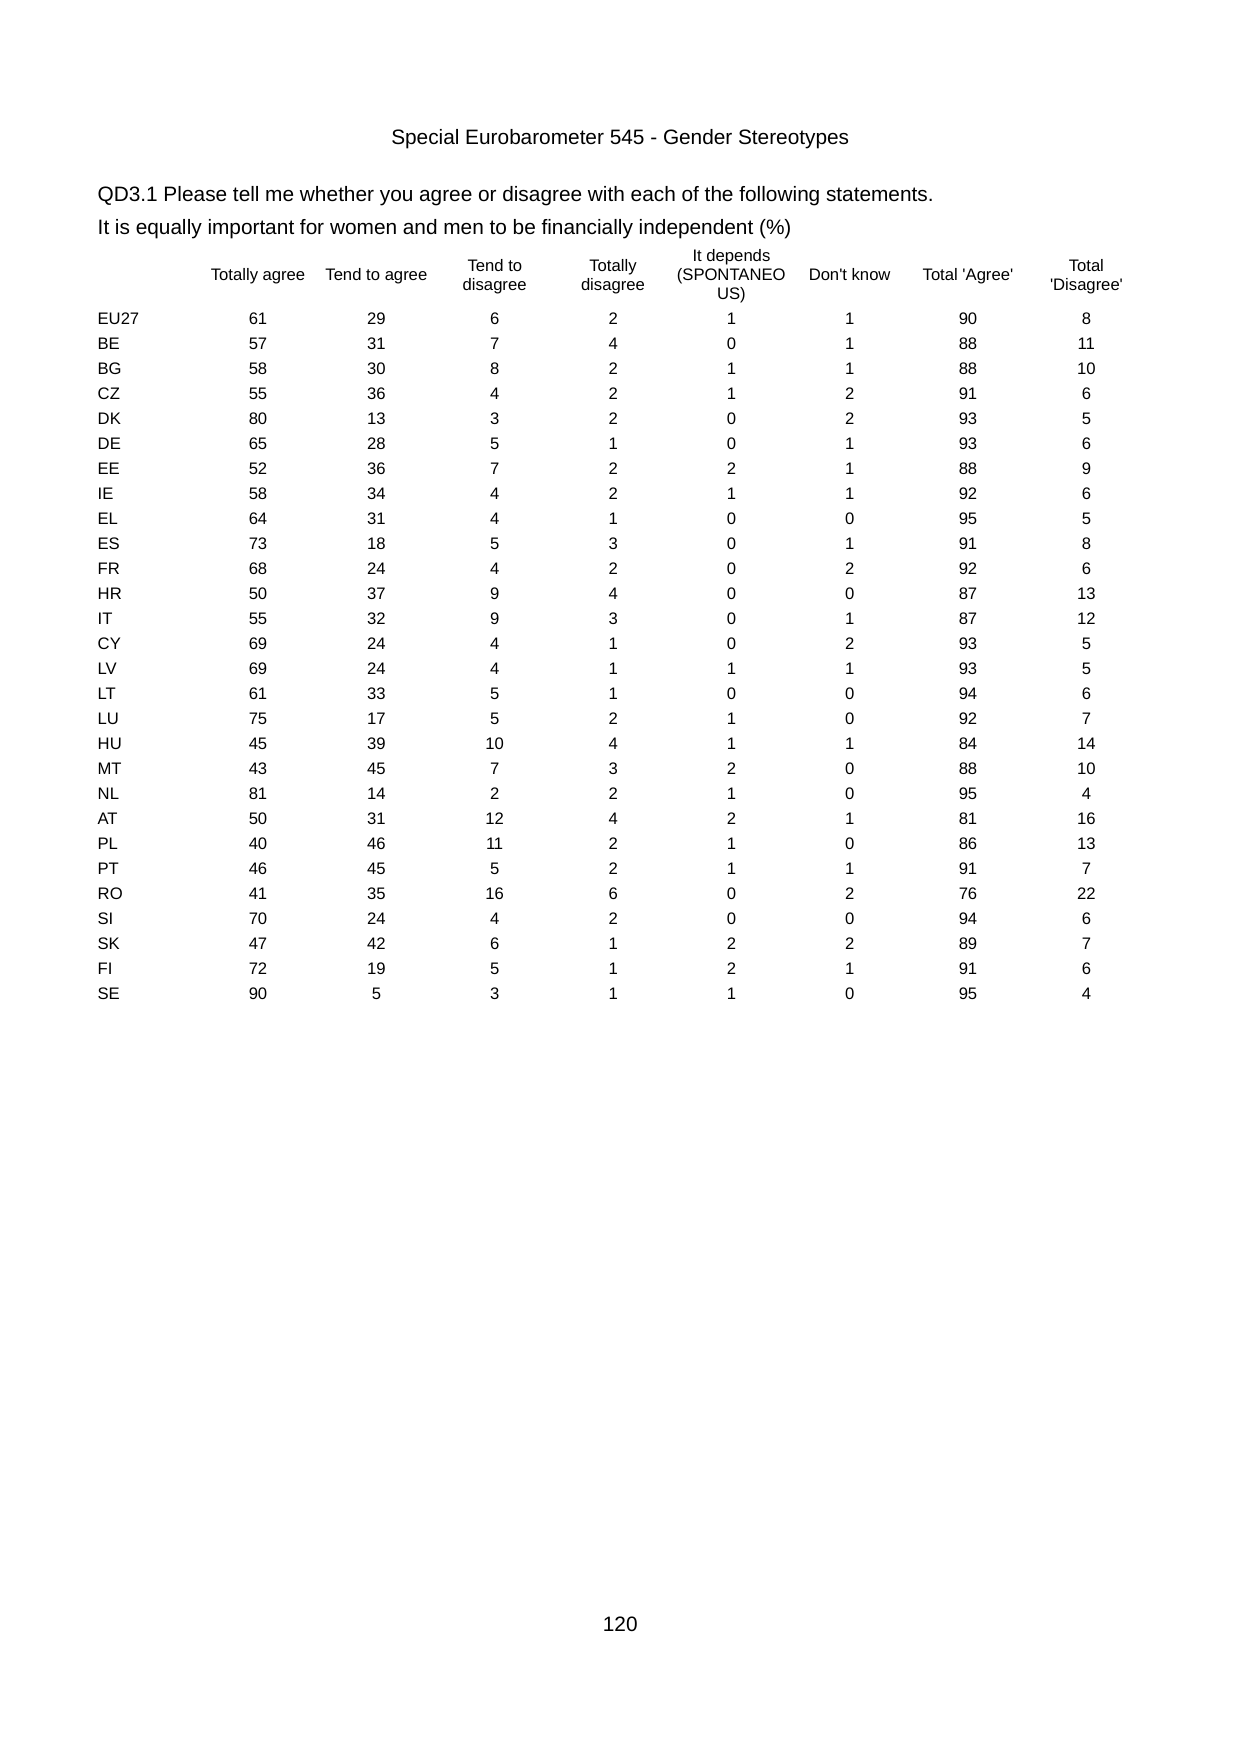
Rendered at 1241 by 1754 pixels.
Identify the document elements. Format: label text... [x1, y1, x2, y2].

table_cell 3 [435, 981, 554, 1006]
table_cell 1 [790, 606, 909, 631]
table_cell 6 [1027, 556, 1145, 581]
table_cell 13 [317, 406, 435, 431]
table_cell PT [95, 856, 199, 881]
table_cell 1 [672, 306, 790, 331]
table_cell FR [95, 556, 199, 581]
table_cell 1 [672, 481, 790, 506]
table_cell 34 [317, 481, 435, 506]
table_cell 16 [1027, 806, 1145, 831]
table_cell 2 [554, 706, 672, 731]
table_cell 8 [1027, 531, 1145, 556]
table_cell 11 [1027, 331, 1145, 356]
table_cell 1 [554, 981, 672, 1006]
table_cell 4 [435, 556, 554, 581]
table_cell 2 [672, 931, 790, 956]
table_cell FI [95, 956, 199, 981]
table_cell 65 [199, 431, 317, 456]
table_cell 55 [199, 381, 317, 406]
table_cell 6 [435, 931, 554, 956]
table_cell 1 [790, 806, 909, 831]
table_cell SK [95, 931, 199, 956]
table_cell 35 [317, 881, 435, 906]
table_cell 32 [317, 606, 435, 631]
table_cell 5 [435, 856, 554, 881]
table_cell 2 [672, 456, 790, 481]
table_cell 93 [909, 431, 1027, 456]
table_cell 31 [317, 806, 435, 831]
table_cell 0 [672, 331, 790, 356]
table_cell 95 [909, 506, 1027, 531]
table_cell 0 [672, 581, 790, 606]
table_cell 46 [199, 856, 317, 881]
table_cell 93 [909, 406, 1027, 431]
table_cell Total 'Disagree' [1027, 243, 1145, 306]
table_cell HR [95, 581, 199, 606]
table_cell 50 [199, 581, 317, 606]
table_cell 91 [909, 531, 1027, 556]
table_cell 29 [317, 306, 435, 331]
table_cell 95 [909, 981, 1027, 1006]
table_cell 1 [790, 656, 909, 681]
table_cell 2 [554, 456, 672, 481]
table_cell 0 [672, 681, 790, 706]
table_cell 0 [672, 556, 790, 581]
table_cell 91 [909, 956, 1027, 981]
table_cell 73 [199, 531, 317, 556]
table_cell 92 [909, 556, 1027, 581]
table_cell 2 [672, 756, 790, 781]
table_cell 9 [1027, 456, 1145, 481]
table_cell 0 [790, 756, 909, 781]
table_cell 87 [909, 581, 1027, 606]
table_cell 61 [199, 681, 317, 706]
table_cell 4 [1027, 981, 1145, 1006]
table_cell 12 [1027, 606, 1145, 631]
table_cell 3 [554, 606, 672, 631]
table_cell 4 [1027, 781, 1145, 806]
table_cell 4 [435, 656, 554, 681]
table_cell IE [95, 481, 199, 506]
table_cell CZ [95, 381, 199, 406]
table_cell HU [95, 731, 199, 756]
table_cell 6 [1027, 681, 1145, 706]
table_cell 13 [1027, 831, 1145, 856]
table_cell Totally agree [199, 243, 317, 306]
table_cell 0 [790, 981, 909, 1006]
table_cell MT [95, 756, 199, 781]
table_cell 28 [317, 431, 435, 456]
table_cell 1 [554, 506, 672, 531]
table_cell 94 [909, 681, 1027, 706]
table_cell 9 [435, 606, 554, 631]
table_cell 69 [199, 656, 317, 681]
table_cell 1 [672, 831, 790, 856]
table_cell 68 [199, 556, 317, 581]
table_cell 5 [435, 956, 554, 981]
table_cell 2 [554, 556, 672, 581]
table_cell 33 [317, 681, 435, 706]
table_cell 69 [199, 631, 317, 656]
table_cell 2 [790, 406, 909, 431]
table_cell IT [95, 606, 199, 631]
table_cell 22 [1027, 881, 1145, 906]
table_cell 90 [199, 981, 317, 1006]
table_cell 0 [790, 781, 909, 806]
table_cell 4 [435, 481, 554, 506]
table_cell 0 [672, 506, 790, 531]
table_cell 1 [554, 431, 672, 456]
table_cell 5 [435, 681, 554, 706]
table_cell 2 [672, 956, 790, 981]
table_cell 39 [317, 731, 435, 756]
table_cell 6 [435, 306, 554, 331]
table_cell 91 [909, 856, 1027, 881]
table_cell 31 [317, 506, 435, 531]
table_cell Tend to agree [317, 243, 435, 306]
table_cell 6 [1027, 906, 1145, 931]
table_cell 17 [317, 706, 435, 731]
table_cell 88 [909, 756, 1027, 781]
table_cell 11 [435, 831, 554, 856]
table_cell 5 [435, 706, 554, 731]
table_cell 7 [435, 456, 554, 481]
table_cell 2 [554, 781, 672, 806]
table_cell 2 [554, 406, 672, 431]
table_cell DK [95, 406, 199, 431]
table_cell 4 [435, 631, 554, 656]
table_cell 2 [790, 381, 909, 406]
table_cell 0 [672, 631, 790, 656]
table_cell 4 [435, 906, 554, 931]
table_cell [95, 243, 199, 306]
table_cell 10 [1027, 756, 1145, 781]
table_cell 10 [435, 731, 554, 756]
table_cell 16 [435, 881, 554, 906]
table_cell 7 [435, 331, 554, 356]
table_cell 2 [554, 381, 672, 406]
table_cell 12 [435, 806, 554, 831]
table_cell NL [95, 781, 199, 806]
table_cell 93 [909, 631, 1027, 656]
table_cell SI [95, 906, 199, 931]
table_cell 2 [435, 781, 554, 806]
table_cell 7 [1027, 706, 1145, 731]
table_cell 64 [199, 506, 317, 531]
table_cell 1 [672, 381, 790, 406]
table_cell 5 [435, 431, 554, 456]
table_cell 1 [790, 431, 909, 456]
table_cell 5 [317, 981, 435, 1006]
table_cell 87 [909, 606, 1027, 631]
table_cell 7 [1027, 856, 1145, 881]
table_cell 1 [672, 781, 790, 806]
table_cell 93 [909, 656, 1027, 681]
table_cell ES [95, 531, 199, 556]
table_cell 6 [1027, 381, 1145, 406]
table_cell AT [95, 806, 199, 831]
table_cell 90 [909, 306, 1027, 331]
table_cell 88 [909, 356, 1027, 381]
table_cell 31 [317, 331, 435, 356]
table_cell 61 [199, 306, 317, 331]
table_cell 0 [790, 831, 909, 856]
table_cell 86 [909, 831, 1027, 856]
table_cell 40 [199, 831, 317, 856]
table_cell CY [95, 631, 199, 656]
table_cell 88 [909, 456, 1027, 481]
table_cell 6 [554, 881, 672, 906]
table_cell 1 [790, 731, 909, 756]
table_cell 18 [317, 531, 435, 556]
table_cell 1 [790, 356, 909, 381]
table_cell 76 [909, 881, 1027, 906]
table_cell 92 [909, 481, 1027, 506]
table_cell 2 [554, 906, 672, 931]
table_cell LU [95, 706, 199, 731]
table_cell 19 [317, 956, 435, 981]
table_cell DE [95, 431, 199, 456]
table_cell 72 [199, 956, 317, 981]
table_cell 2 [554, 356, 672, 381]
table_cell 57 [199, 331, 317, 356]
table_cell 95 [909, 781, 1027, 806]
table_cell 88 [909, 331, 1027, 356]
table_cell 4 [435, 506, 554, 531]
table_cell 75 [199, 706, 317, 731]
table_cell 92 [909, 706, 1027, 731]
table_cell 8 [1027, 306, 1145, 331]
table_header QD3.1 Please tell me whether you agree or disagree with each of the following statements. [95, 178, 1145, 210]
table_cell 58 [199, 481, 317, 506]
table_cell 2 [790, 881, 909, 906]
table_cell 37 [317, 581, 435, 606]
table_cell 81 [909, 806, 1027, 831]
table_cell 2 [554, 856, 672, 881]
table_cell 24 [317, 631, 435, 656]
table_cell 24 [317, 556, 435, 581]
table_cell 1 [554, 631, 672, 656]
table_cell 7 [1027, 931, 1145, 956]
table_cell 0 [672, 606, 790, 631]
table_cell 13 [1027, 581, 1145, 606]
table_cell 91 [909, 381, 1027, 406]
table_cell 2 [554, 481, 672, 506]
table_cell 1 [554, 956, 672, 981]
table_cell 2 [554, 831, 672, 856]
table_cell Totally disagree [554, 243, 672, 306]
table_cell 70 [199, 906, 317, 931]
table_cell 1 [790, 956, 909, 981]
table_cell 24 [317, 656, 435, 681]
table_cell RO [95, 881, 199, 906]
table_cell 45 [317, 756, 435, 781]
table_cell 10 [1027, 356, 1145, 381]
table_cell 1 [672, 856, 790, 881]
table_cell 46 [317, 831, 435, 856]
table_cell 41 [199, 881, 317, 906]
table_cell 24 [317, 906, 435, 931]
table_cell 1 [672, 356, 790, 381]
table_cell 6 [1027, 431, 1145, 456]
table_cell 89 [909, 931, 1027, 956]
table_cell 50 [199, 806, 317, 831]
table_cell 2 [790, 556, 909, 581]
table_cell 2 [790, 931, 909, 956]
table_cell 3 [554, 756, 672, 781]
table_cell 0 [672, 881, 790, 906]
table_cell 4 [554, 581, 672, 606]
table_cell EE [95, 456, 199, 481]
table_cell 5 [435, 531, 554, 556]
table_cell 1 [554, 931, 672, 956]
table_cell 1 [672, 731, 790, 756]
table_cell 3 [554, 531, 672, 556]
table_cell It is equally important for women and men to be financially independent (%) [95, 210, 1145, 243]
table_cell 80 [199, 406, 317, 431]
table_cell 3 [435, 406, 554, 431]
table_cell 1 [790, 331, 909, 356]
table_cell LV [95, 656, 199, 681]
table_cell 9 [435, 581, 554, 606]
table_cell EU27 [95, 306, 199, 331]
table_cell 1 [790, 531, 909, 556]
table_cell 94 [909, 906, 1027, 931]
table_cell 4 [554, 806, 672, 831]
table_cell Total 'Agree' [909, 243, 1027, 306]
table_cell 5 [1027, 406, 1145, 431]
table_cell 43 [199, 756, 317, 781]
table_cell 1 [672, 981, 790, 1006]
table_cell 1 [790, 481, 909, 506]
table_cell 7 [435, 756, 554, 781]
table_cell 0 [790, 906, 909, 931]
table_cell 55 [199, 606, 317, 631]
table_cell 14 [1027, 731, 1145, 756]
table_cell 5 [1027, 631, 1145, 656]
table_cell LT [95, 681, 199, 706]
table_cell 36 [317, 456, 435, 481]
table_cell EL [95, 506, 199, 531]
table_cell 1 [554, 681, 672, 706]
table_cell 2 [672, 806, 790, 831]
table_cell PL [95, 831, 199, 856]
table_cell 6 [1027, 481, 1145, 506]
table_cell 4 [554, 731, 672, 756]
table_cell 81 [199, 781, 317, 806]
table_cell 1 [790, 306, 909, 331]
table_cell 6 [1027, 956, 1145, 981]
table_cell 45 [317, 856, 435, 881]
table_cell 0 [790, 581, 909, 606]
table_cell 5 [1027, 506, 1145, 531]
table_cell BG [95, 356, 199, 381]
table_cell 42 [317, 931, 435, 956]
table_cell Tend to disagree [435, 243, 554, 306]
table_cell 0 [790, 506, 909, 531]
table_cell 1 [790, 456, 909, 481]
table_cell 30 [317, 356, 435, 381]
table_cell 4 [435, 381, 554, 406]
table_cell 0 [790, 681, 909, 706]
table_cell 84 [909, 731, 1027, 756]
table_cell 58 [199, 356, 317, 381]
table_cell 0 [672, 906, 790, 931]
table_cell 2 [790, 631, 909, 656]
table_cell Don't know [790, 243, 909, 306]
table_cell 2 [554, 306, 672, 331]
table_cell 36 [317, 381, 435, 406]
table_cell BE [95, 331, 199, 356]
table_cell 0 [672, 406, 790, 431]
table_cell SE [95, 981, 199, 1006]
table_cell 47 [199, 931, 317, 956]
table_cell 4 [554, 331, 672, 356]
table_cell 45 [199, 731, 317, 756]
table_cell 0 [672, 431, 790, 456]
table_cell 14 [317, 781, 435, 806]
table_cell 1 [672, 706, 790, 731]
table_cell 1 [554, 656, 672, 681]
table_cell 8 [435, 356, 554, 381]
table_cell It depends (SPONTANEOUS) [672, 243, 790, 306]
table_cell 0 [790, 706, 909, 731]
table_cell 5 [1027, 656, 1145, 681]
table_cell 1 [672, 656, 790, 681]
table_cell 52 [199, 456, 317, 481]
table_cell 0 [672, 531, 790, 556]
table_cell 1 [790, 856, 909, 881]
